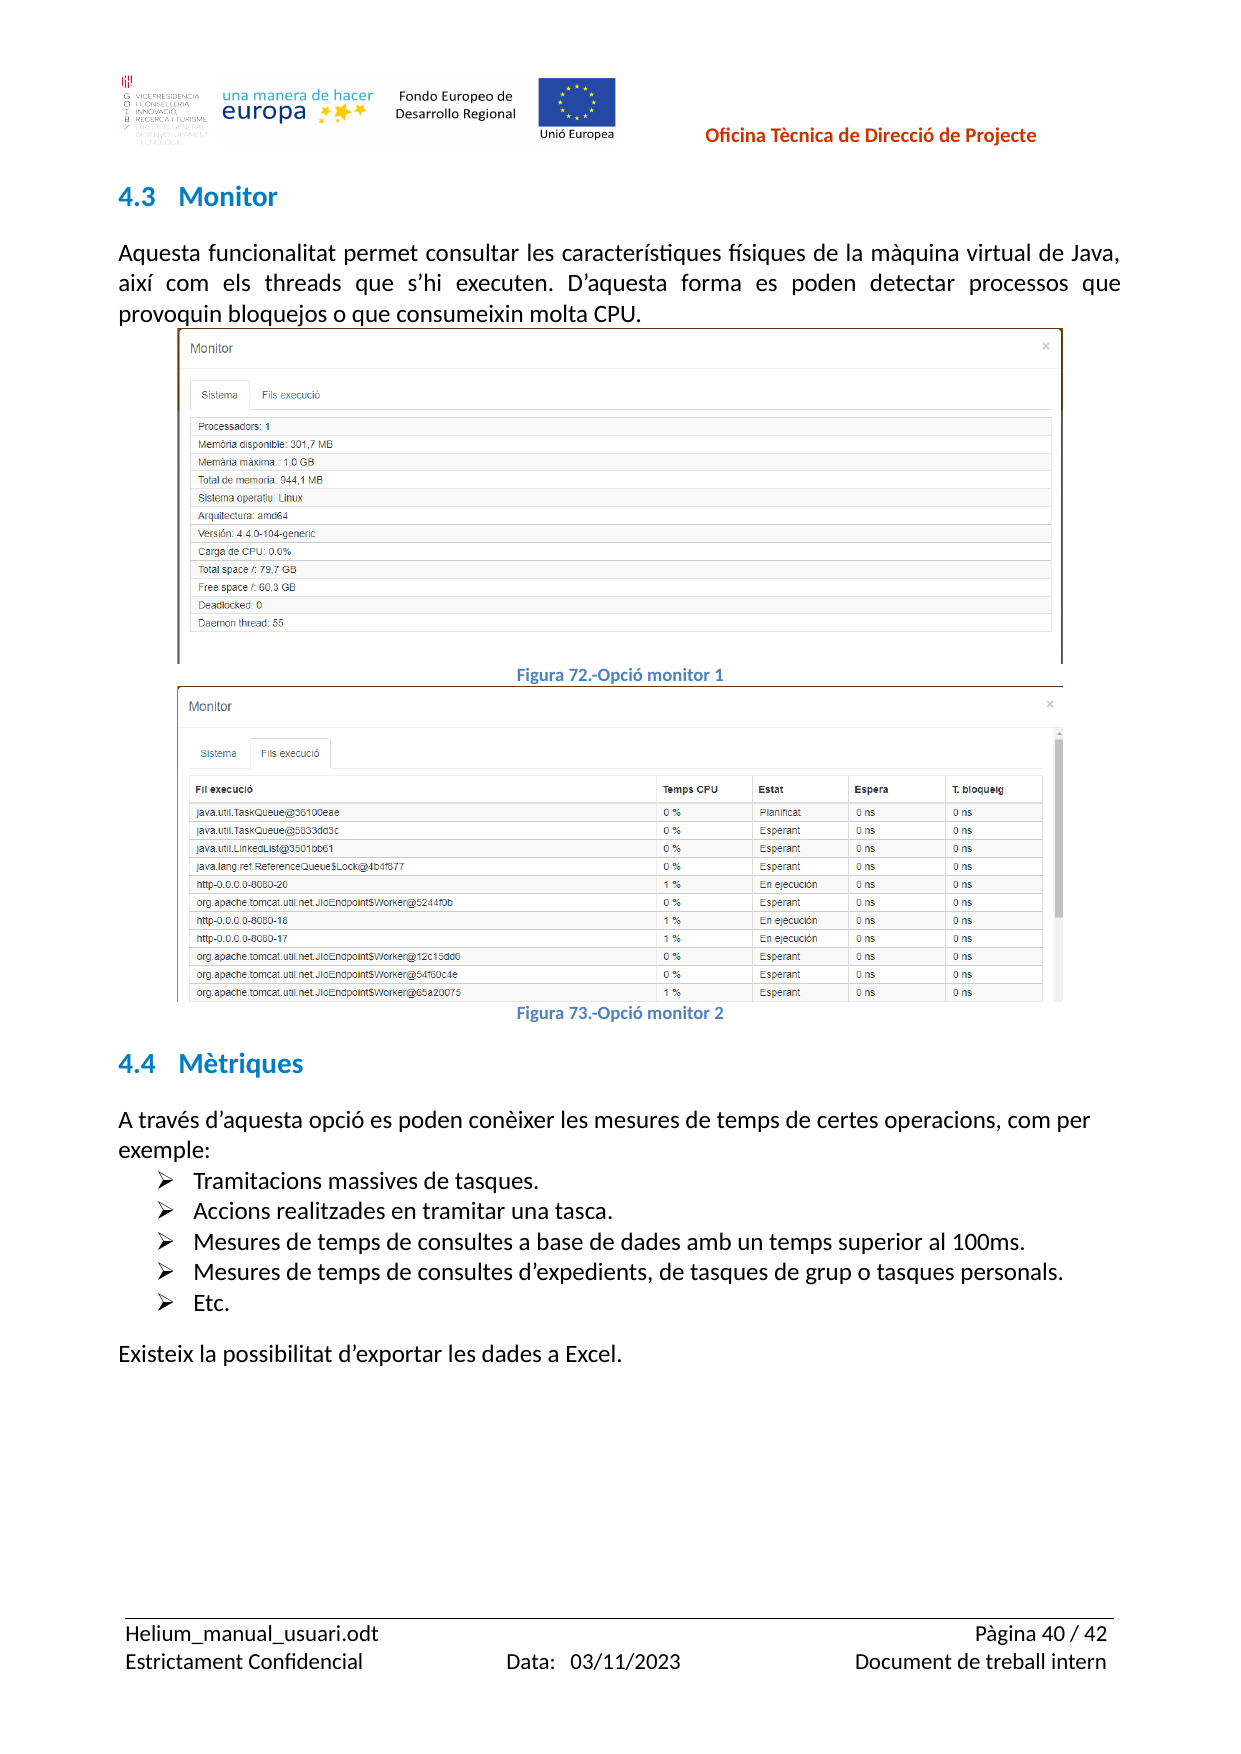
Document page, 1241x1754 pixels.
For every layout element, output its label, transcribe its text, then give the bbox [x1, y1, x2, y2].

text Aquesta funcionalitat permet consultar les característiques físiques de la màquina virtual de Java, així com els threads que s’hi executen. D’aquesta forma es poden detectar processos que provoquin bloquejos o que consumeixin molta CPU. [118, 237, 1122, 328]
picture [118, 73, 213, 147]
list Mesures de temps de consultes a base de dades amb un temps superior al 100ms. [156, 1226, 1122, 1257]
text Figura 73.-Opció monitor 2 [118, 1001, 1122, 1024]
list Mesures de temps de consultes d’expedients, de tasques de grup o tasques personals. [156, 1257, 1122, 1287]
text Figura 72.-Opció monitor 1 [118, 663, 1122, 686]
subtitle Mètriques [118, 1045, 1122, 1080]
list Etc. [156, 1287, 1122, 1318]
list Tramitacions massives de tasques. [156, 1165, 1122, 1196]
text A través d’aquesta opció es poden conèixer les mesures de temps de certes operacions, com per exemple: [118, 1104, 1122, 1165]
picture [219, 73, 621, 147]
picture [177, 686, 1063, 1002]
subtitle Monitor [118, 178, 1122, 213]
list Accions realitzades en tramitar una tasca. [156, 1196, 1122, 1226]
picture [177, 328, 1063, 664]
text Existeix la possibilitat d’exportar les dades a Excel. [118, 1338, 1122, 1369]
